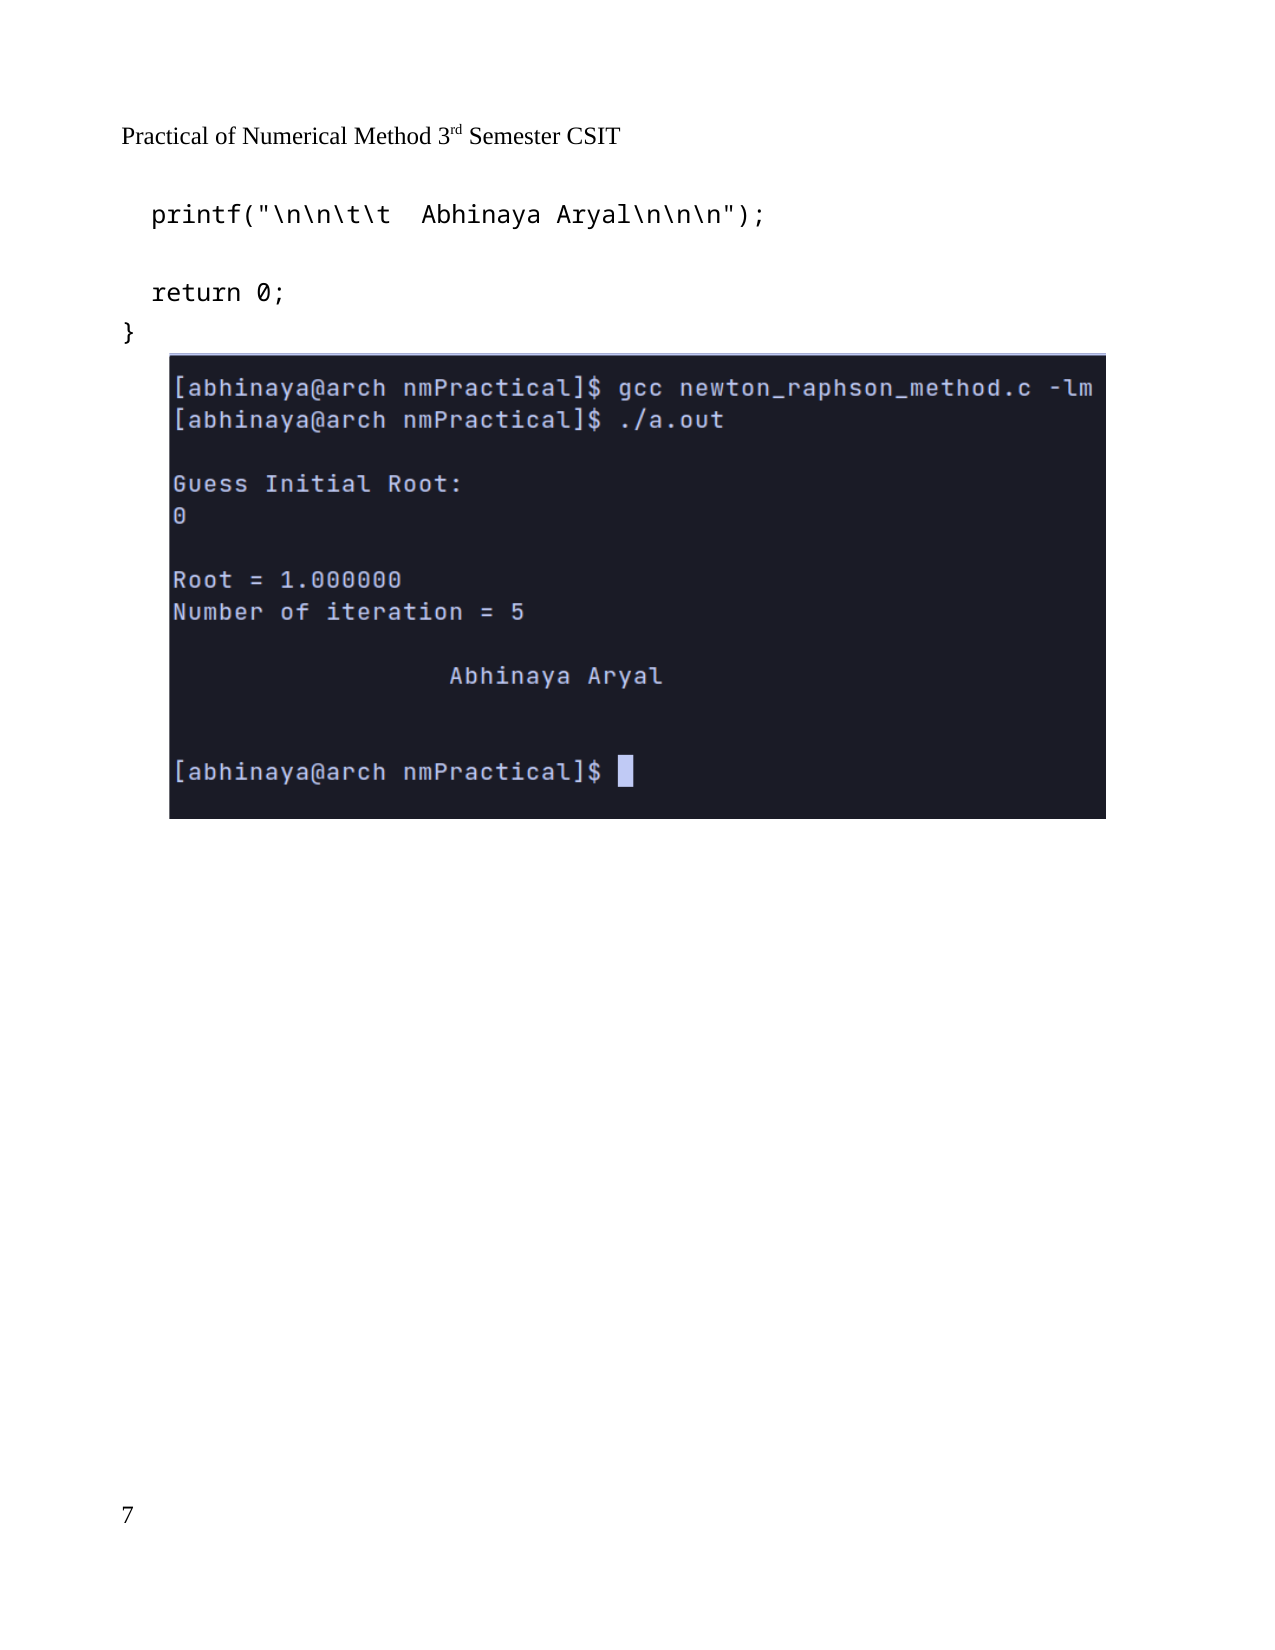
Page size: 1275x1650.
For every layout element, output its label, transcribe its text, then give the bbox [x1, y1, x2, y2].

text } [121, 314, 1154, 348]
text return 0; [121, 275, 1154, 309]
picture [169, 353, 1106, 819]
text printf("\n\n\t\t Abhinaya Aryal\n\n\n"); [121, 196, 1154, 230]
